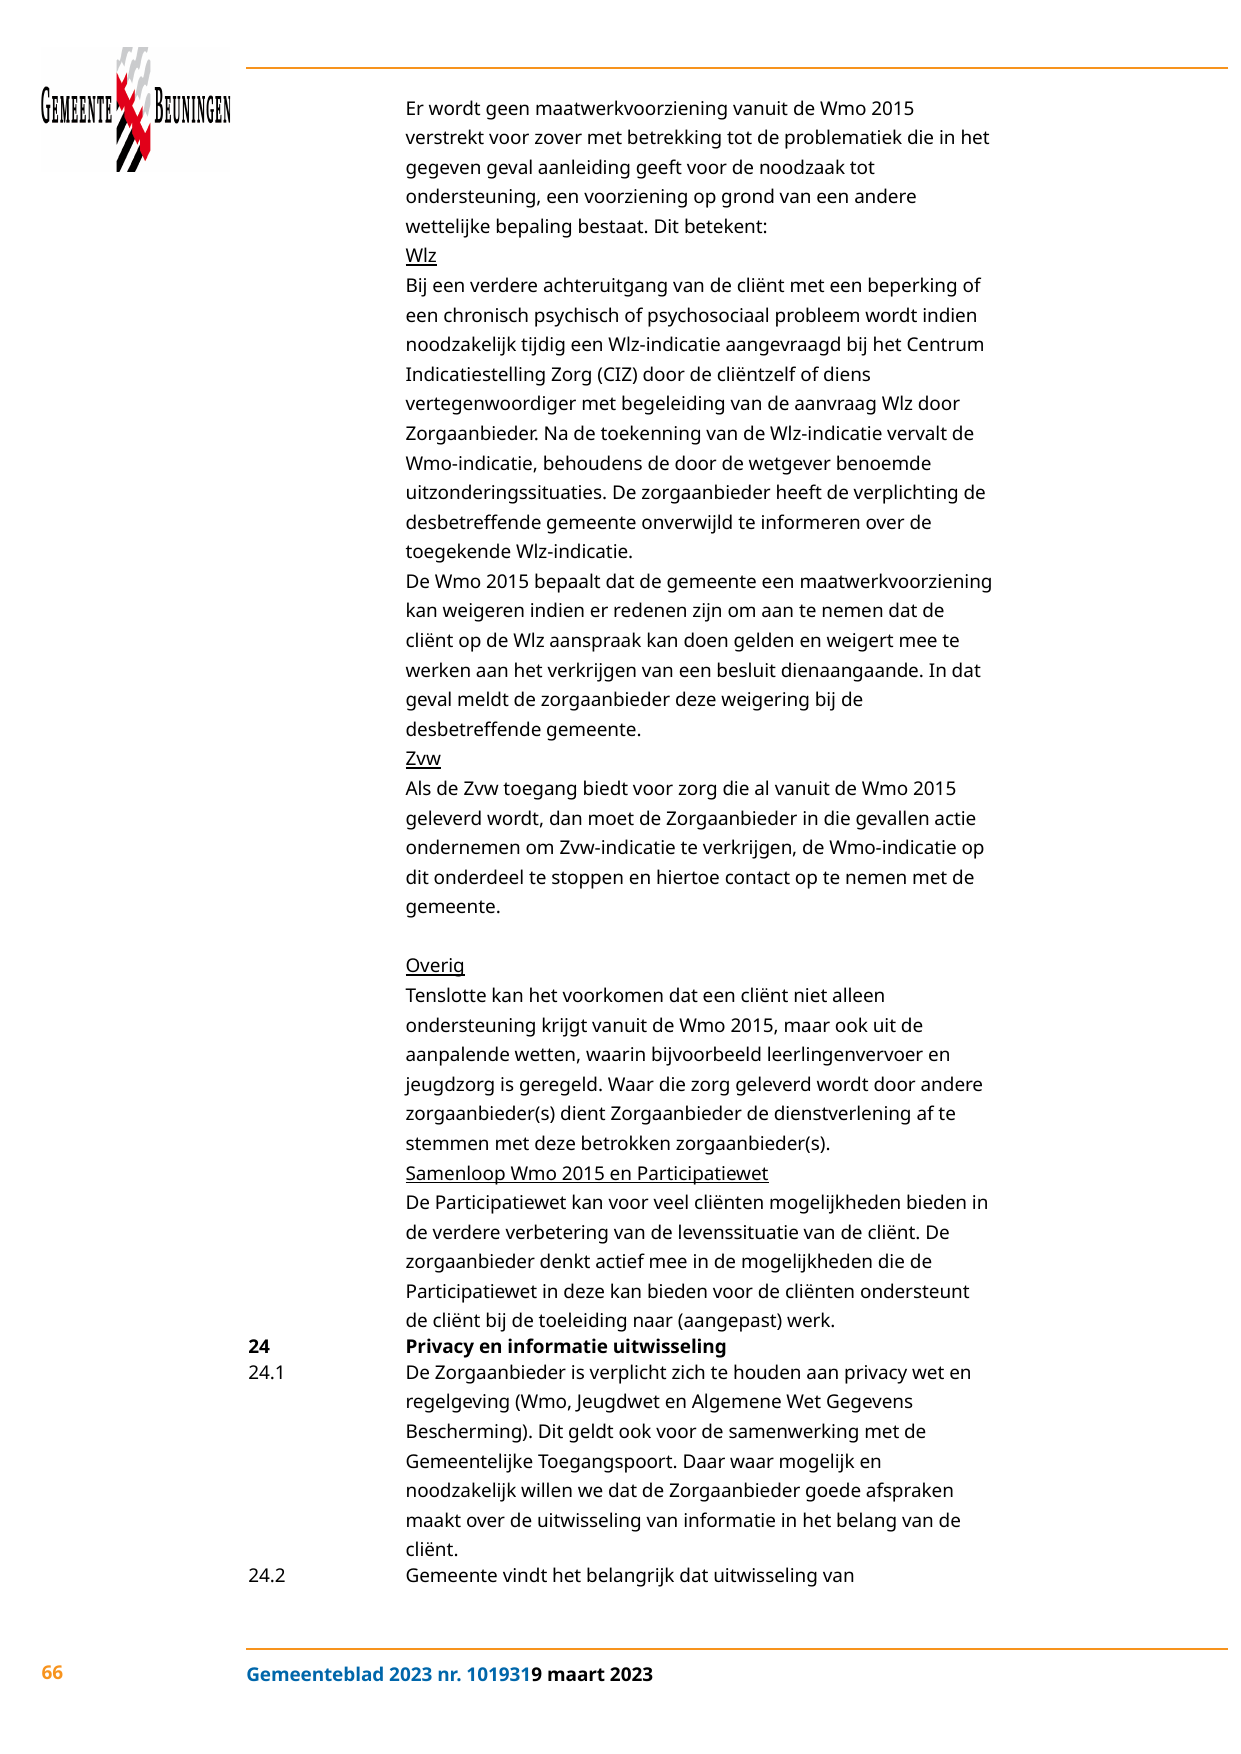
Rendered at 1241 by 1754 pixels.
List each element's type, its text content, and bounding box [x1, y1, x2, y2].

table_cell Gemeente vindt het belangrijk dat uitwisseling van [405, 1563, 994, 1588]
table_cell 24.2 [248, 1563, 405, 1588]
picture [41, 47, 231, 172]
table_cell 24 [248, 1334, 405, 1359]
table_cell Er wordt geen maatwerkvoorziening vanuit de Wmo 2015 verstrekt voor zover met betrekking tot de problematiek die in het gegeven geval aanleiding geeft voor de noodzaak tot ondersteuning, een voorziening op grond van een andere wettelijke bepaling bestaat. Dit betekent: Wlz Bij een verdere achteruitgang van de cliënt met een beperking of een chronisch psychisch of psychosociaal probleem wordt indien noodzakelijk tijdig een Wlz-indicatie aangevraagd bij het Centrum Indicatiestelling Zorg (CIZ) door de cliëntzelf of diens vertegenwoordiger met begeleiding van de aanvraag Wlz door Zorgaanbieder. Na de toekenning van de Wlz-indicatie vervalt de Wmo-indicatie, behoudens de door de wetgever benoemde uitzonderingssituaties. De zorgaanbieder heeft de verplichting de desbetreffende gemeente onverwijld te informeren over de toegekende Wlz-indicatie. De Wmo 2015 bepaalt dat de gemeente een maatwerkvoorziening kan weigeren indien er redenen zijn om aan te nemen dat de cliënt op de Wlz aanspraak kan doen gelden en weigert mee te werken aan het verkrijgen van een besluit dienaangaande. In dat geval meldt de zorgaanbieder deze weigering bij de desbetreffende gemeente. Zvw Als de Zvw toegang biedt voor zorg die al vanuit de Wmo 2015 geleverd wordt, dan moet de Zorgaanbieder in die gevallen actie ondernemen om Zvw-indicatie te verkrijgen, de Wmo-indicatie op dit onderdeel te stoppen en hiertoe contact op te nemen met de gemeente. Overig Tenslotte kan het voorkomen dat een cliënt niet alleen ondersteuning krijgt vanuit de Wmo 2015, maar ook uit de aanpalende wetten, waarin bijvoorbeeld leerlingenvervoer en jeugdzorg is geregeld. Waar die zorg geleverd wordt door andere zorgaanbieder(s) dient Zorgaanbieder de dienstverlening af te stemmen met deze betrokken zorgaanbieder(s). Samenloop Wmo 2015 en Participatiewet De Participatiewet kan voor veel cliënten mogelijkheden bieden in de verdere verbetering van de levenssituatie van de cliënt. De zorgaanbieder denkt actief mee in de mogelijkheden die de Participatiewet in deze kan bieden voor de cliënten ondersteunt de cliënt bij de toeleiding naar (aangepast) werk. [405, 95, 994, 1333]
table_cell [248, 95, 405, 1333]
table_cell De Zorgaanbieder is verplicht zich te houden aan privacy wet en regelgeving (Wmo, Jeugdwet en Algemene Wet Gegevens Bescherming). Dit geldt ook voor de samenwerking met de Gemeentelijke Toegangspoort. Daar waar mogelijk en noodzakelijk willen we dat de Zorgaanbieder goede afspraken maakt over de uitwisseling van informatie in het belang van de cliënt. [405, 1359, 994, 1562]
table_cell Privacy en informatie uitwisseling [405, 1334, 994, 1359]
table_cell 24.1 [248, 1359, 405, 1562]
